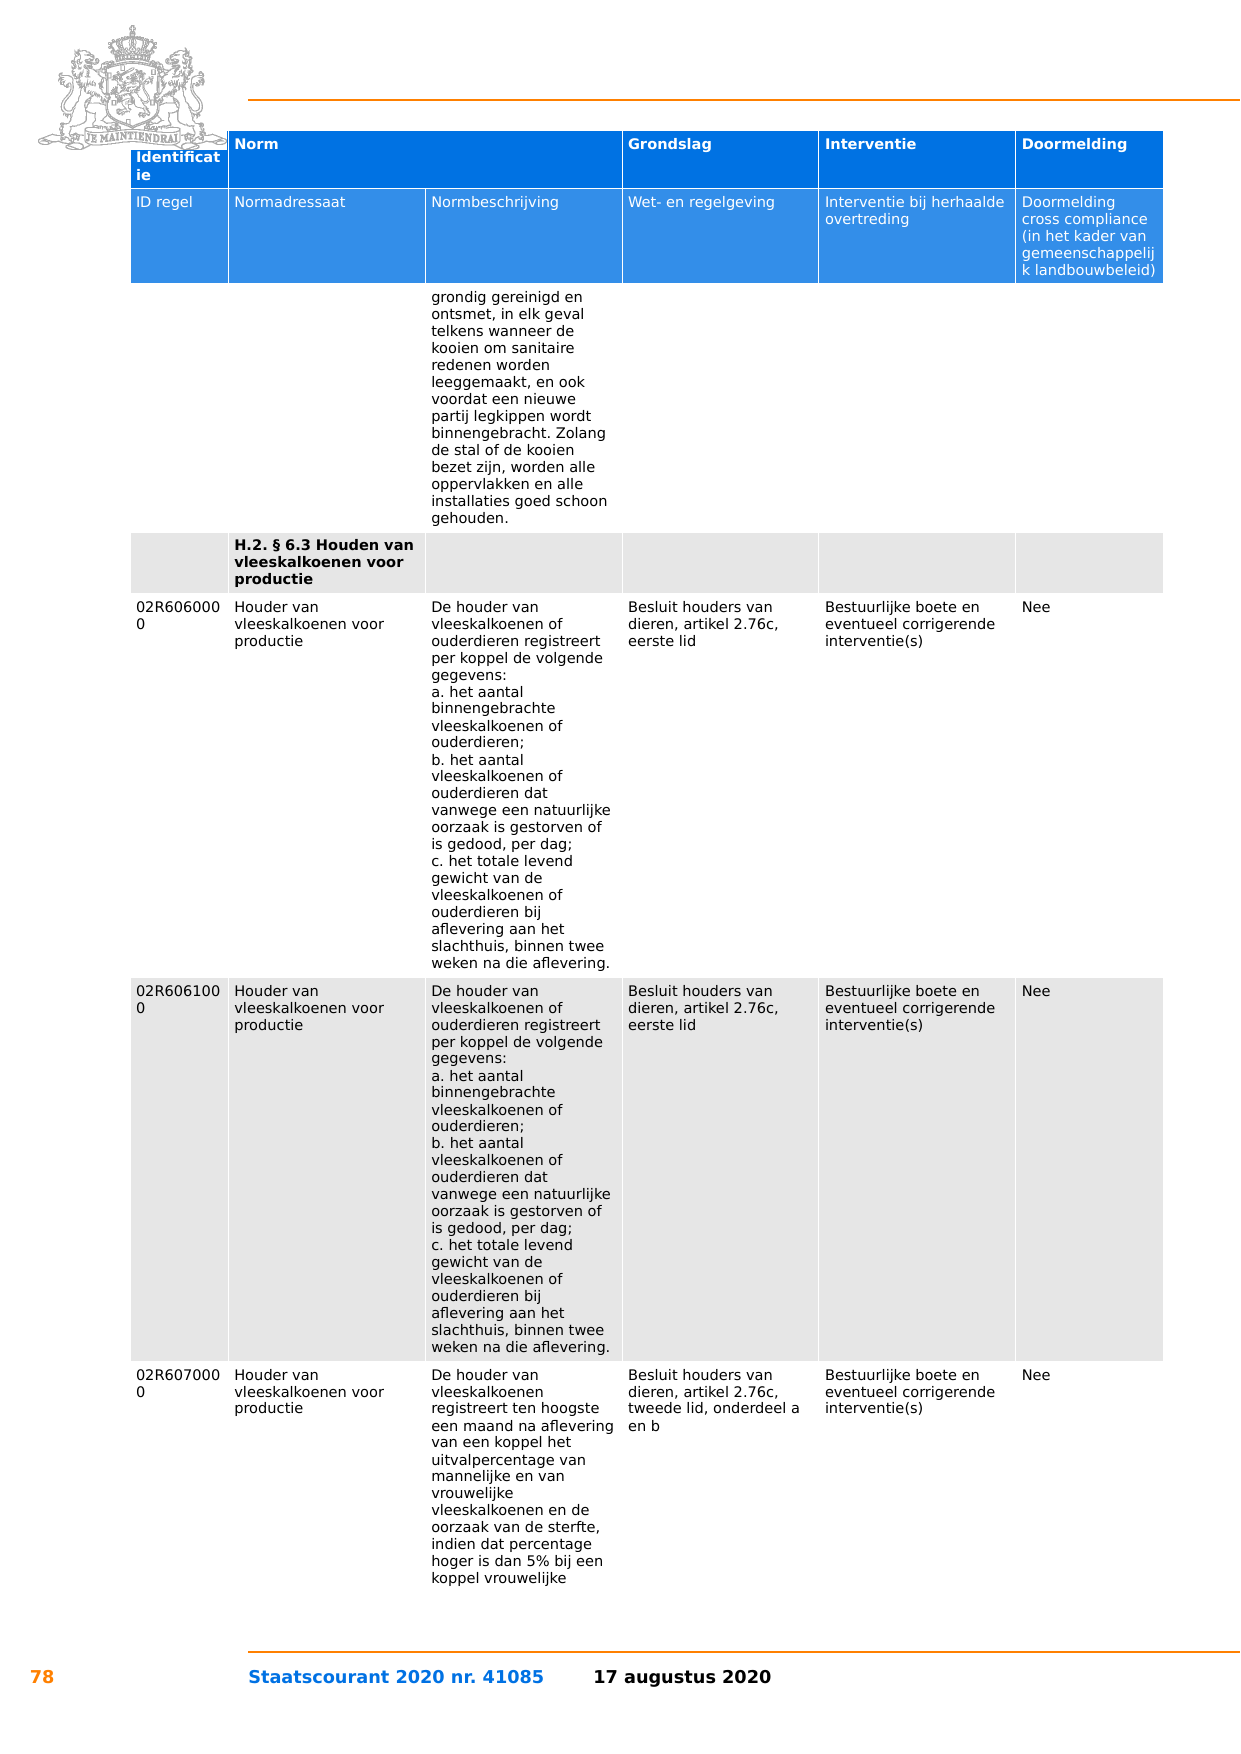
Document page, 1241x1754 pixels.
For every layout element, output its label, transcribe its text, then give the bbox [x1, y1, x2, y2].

table_header Grondslag [623, 131, 818, 188]
table_cell [1016, 533, 1163, 593]
table_cell [426, 533, 622, 593]
table_cell [131, 533, 228, 593]
table_cell Wet- en regelgeving [623, 189, 818, 283]
table_cell Nee [1016, 594, 1163, 977]
table_cell De houder van vleeskalkoenen of ouderdieren registreert per koppel de volgende gegevens: a. het aantal binnengebrachte vleeskalkoenen of ouderdieren; b. het aantal vleeskalkoenen of ouderdieren dat vanwege een natuurlijke oorzaak is gestorven of is gedood, per dag; c. het totale levend gewicht van de vleeskalkoenen of ouderdieren bij aflevering aan het slachthuis, binnen twee weken na die aflevering. [426, 594, 622, 977]
table_cell Normadressaat [229, 189, 425, 283]
table_cell 02R6060000 [131, 594, 228, 977]
table_cell [1016, 284, 1163, 531]
table_cell 02R6070000 [131, 1362, 228, 1592]
table_cell [623, 533, 818, 593]
table_cell 02R6061000 [131, 978, 228, 1361]
picture [38, 25, 227, 150]
table_cell Nee [1016, 978, 1163, 1361]
table_cell [229, 284, 425, 531]
table_cell Houder van vleeskalkoenen voor productie [229, 978, 425, 1361]
table_cell [131, 284, 228, 531]
table_cell De houder van vleeskalkoenen registreert ten hoogste een maand na aflevering van een koppel het uitvalpercentage van mannelijke en van vrouwelijke vleeskalkoenen en de oorzaak van de sterfte, indien dat percentage hoger is dan 5% bij een koppel vrouwelijke [426, 1362, 622, 1592]
table_cell [623, 284, 818, 531]
table_cell Bestuurlijke boete en eventueel corrigerende interventie(s) [819, 1362, 1015, 1592]
table_cell Besluit houders van dieren, artikel 2.76c, tweede lid, onderdeel a en b [623, 1362, 818, 1592]
table_cell Besluit houders van dieren, artikel 2.76c, eerste lid [623, 978, 818, 1361]
table_cell [819, 533, 1015, 593]
table_cell Bestuurlijke boete en eventueel corrigerende interventie(s) [819, 594, 1015, 977]
table_header Interventie [819, 131, 1015, 188]
table_cell [819, 284, 1015, 531]
table_cell Houder van vleeskalkoenen voor productie [229, 594, 425, 977]
table_cell Doormelding cross compliance (in het kader van gemeenschappelijk landbouwbeleid) [1016, 189, 1163, 283]
table_header Doormelding [1016, 131, 1163, 188]
table_cell De houder van vleeskalkoenen of ouderdieren registreert per koppel de volgende gegevens: a. het aantal binnengebrachte vleeskalkoenen of ouderdieren; b. het aantal vleeskalkoenen of ouderdieren dat vanwege een natuurlijke oorzaak is gestorven of is gedood, per dag; c. het totale levend gewicht van de vleeskalkoenen of ouderdieren bij aflevering aan het slachthuis, binnen twee weken na die aflevering. [426, 978, 622, 1361]
table_cell grondig gereinigd en ontsmet, in elk geval telkens wanneer de kooien om sanitaire redenen worden leeggemaakt, en ook voordat een nieuwe partij legkippen wordt binnengebracht. Zolang de stal of de kooien bezet zijn, worden alle oppervlakken en alle installaties goed schoon gehouden. [426, 284, 622, 531]
table_cell Bestuurlijke boete en eventueel corrigerende interventie(s) [819, 978, 1015, 1361]
table_cell Besluit houders van dieren, artikel 2.76c, eerste lid [623, 594, 818, 977]
table_cell Nee [1016, 1362, 1163, 1592]
table_cell Houder van vleeskalkoenen voor productie [229, 1362, 425, 1592]
table_header Norm [229, 131, 622, 188]
table_cell Interventie bij herhaalde overtreding [819, 189, 1015, 283]
table_cell ID regel [131, 189, 228, 283]
table_cell Normbeschrijving [426, 189, 622, 283]
table_header Identificatie [131, 131, 228, 188]
table_cell H.2. § 6.3 Houden van vleeskalkoenen voor productie [229, 533, 425, 593]
